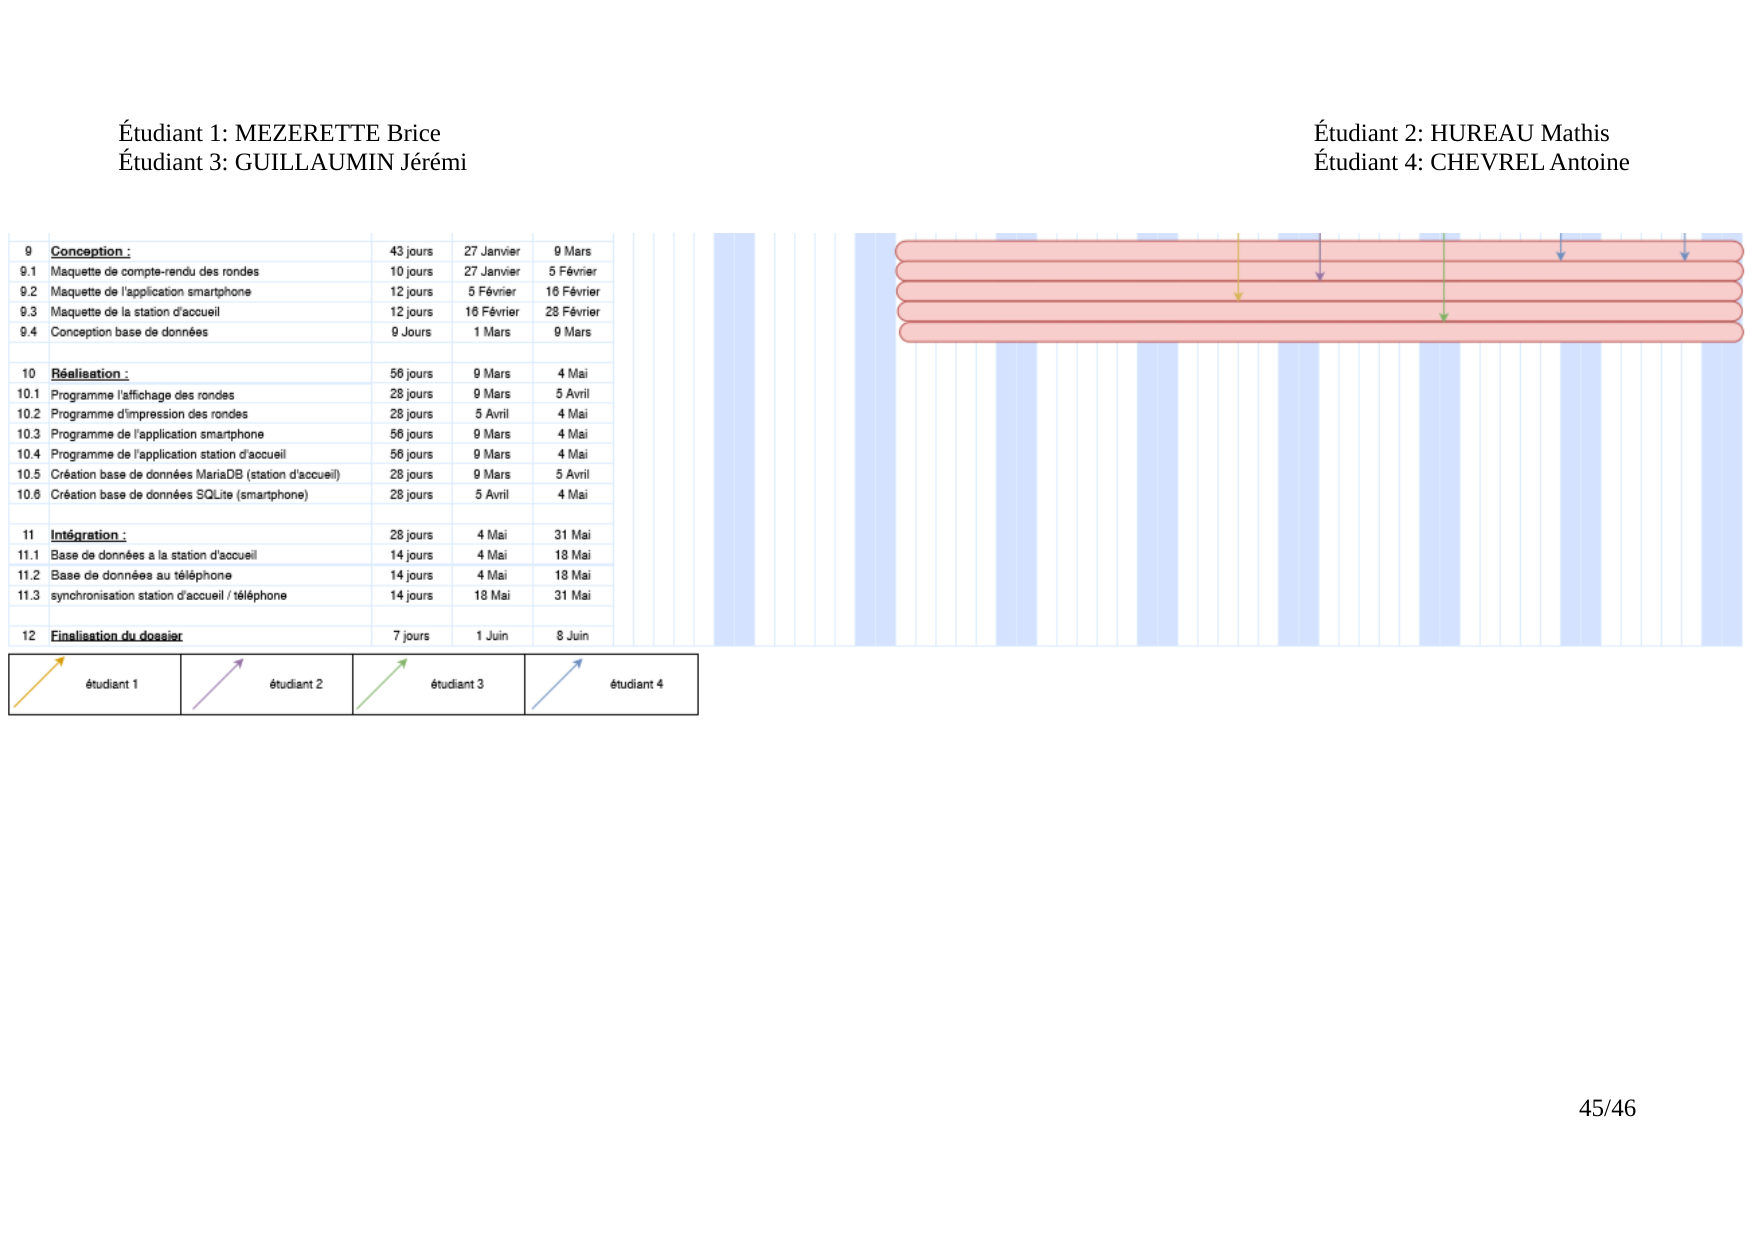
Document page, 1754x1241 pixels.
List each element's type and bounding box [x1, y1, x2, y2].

picture [7, 233, 1747, 721]
